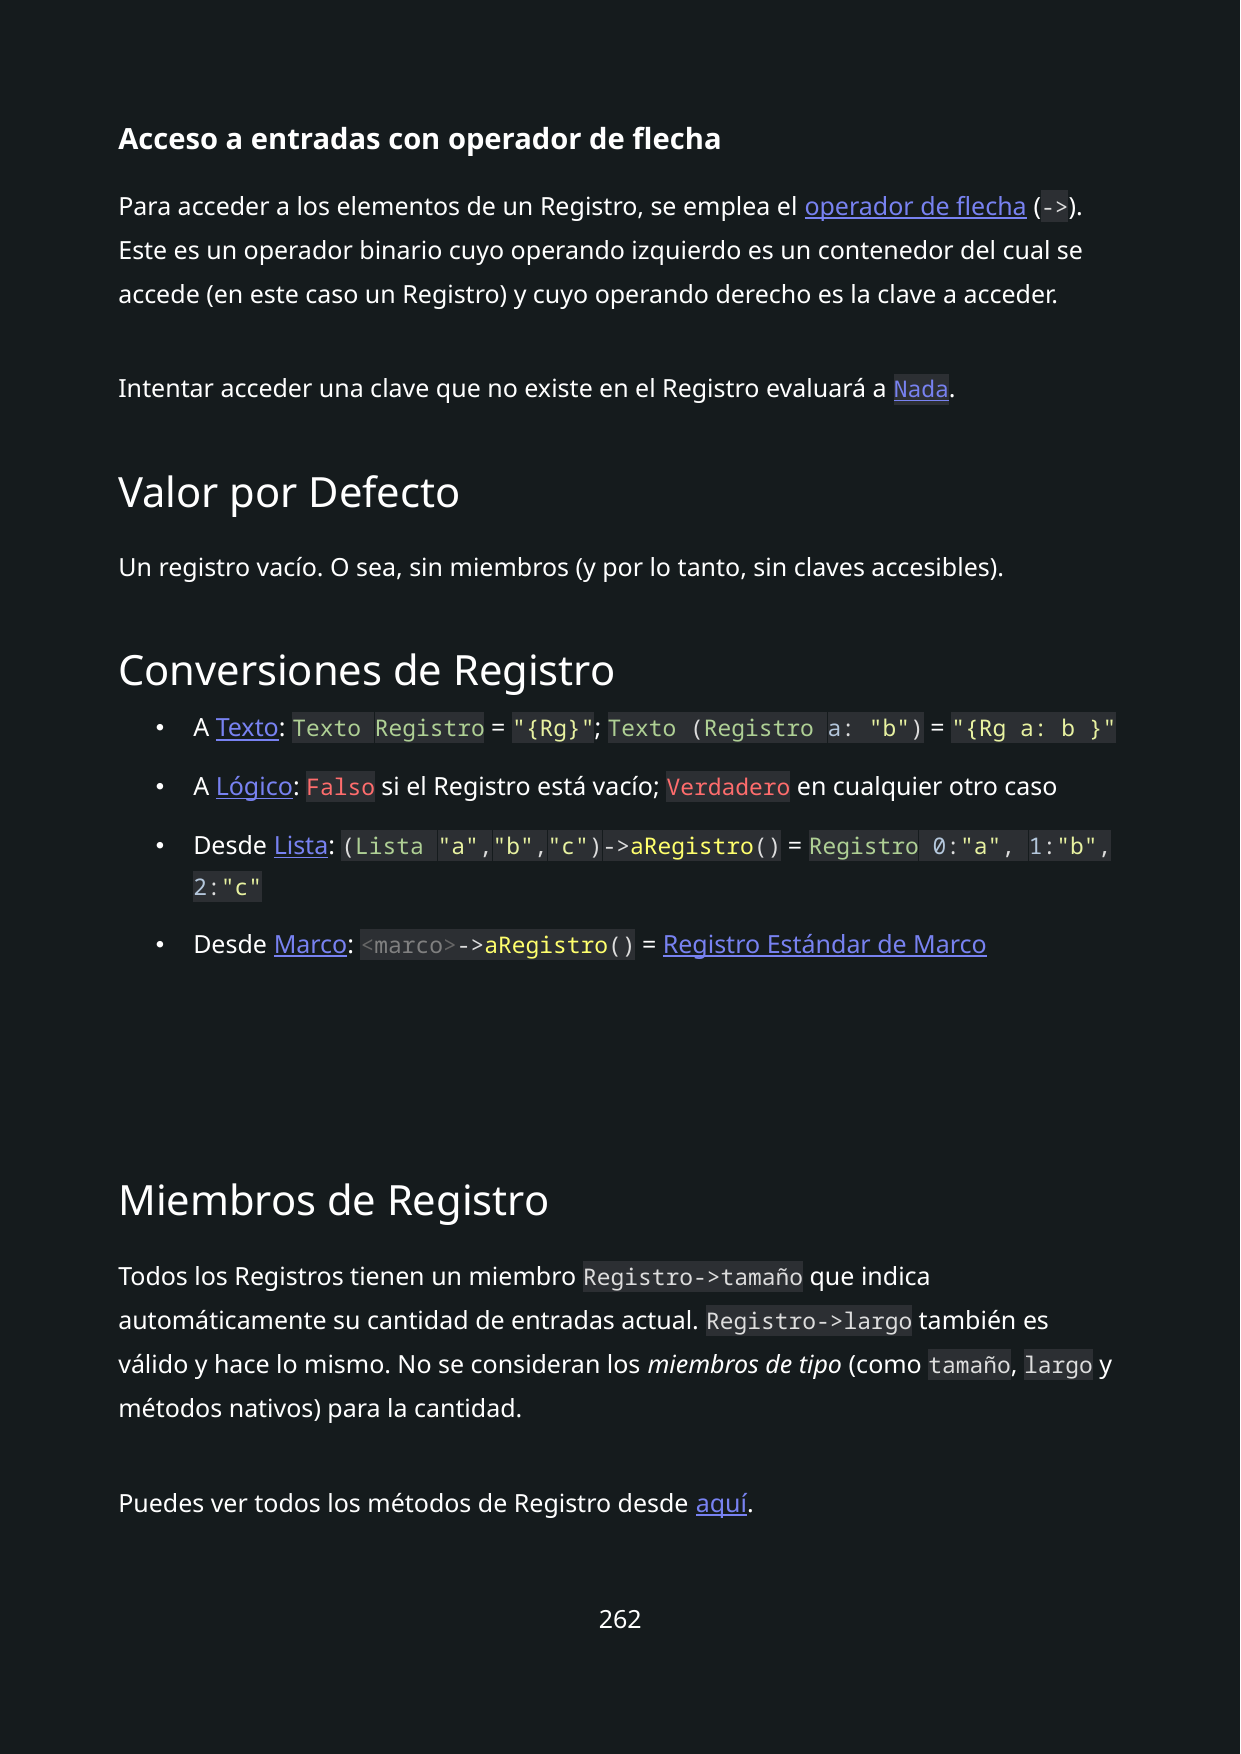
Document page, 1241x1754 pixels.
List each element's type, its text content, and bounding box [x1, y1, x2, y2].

subtitle Conversiones de Registro [118, 641, 1122, 697]
list Desde Marco: <marco>->aRegistro() = Registro Estándar de Marco [156, 926, 1122, 960]
subtitle Miembros de Registro [118, 1171, 1122, 1228]
text Para acceder a los elementos de un Registro, se emplea el operador de flecha (->). Este es un operador binario cuyo operando izquierdo es un contenedor del cual se accede (en este caso un Registro) y cuyo operando derecho es la clave a acceder. [118, 188, 1122, 311]
list A Texto: Texto Registro = "{Rg}"; Texto (Registro a: "b") = "{Rg a: b }" [156, 710, 1122, 744]
list Desde Lista: (Lista "a","b","c")->aRegistro() = Registro 0:"a", 1:"b", 2:"c" [156, 828, 1122, 902]
text Intentar acceder una clave que no existe en el Registro evaluará a Nada. [118, 371, 1122, 405]
text Puedes ver todos los métodos de Registro desde aquí. [118, 1486, 1122, 1520]
list A Lógico: Falso si el Registro está vacío; Verdadero en cualquier otro caso [156, 769, 1122, 803]
subtitle Valor por Defecto [118, 462, 1122, 519]
subtitle Acceso a entradas con operador de flecha [118, 118, 1122, 158]
text Todos los Registros tienen un miembro Registro->tamaño que indica automáticamente su cantidad de entradas actual. Registro->largo también es válido y hace lo mismo. No se consideran los miembros de tipo (como tamaño, largo y métodos nativos) para la cantidad. [118, 1258, 1122, 1425]
text Un registro vacío. O sea, sin miembros (y por lo tanto, sin claves accesibles). [118, 549, 1122, 583]
